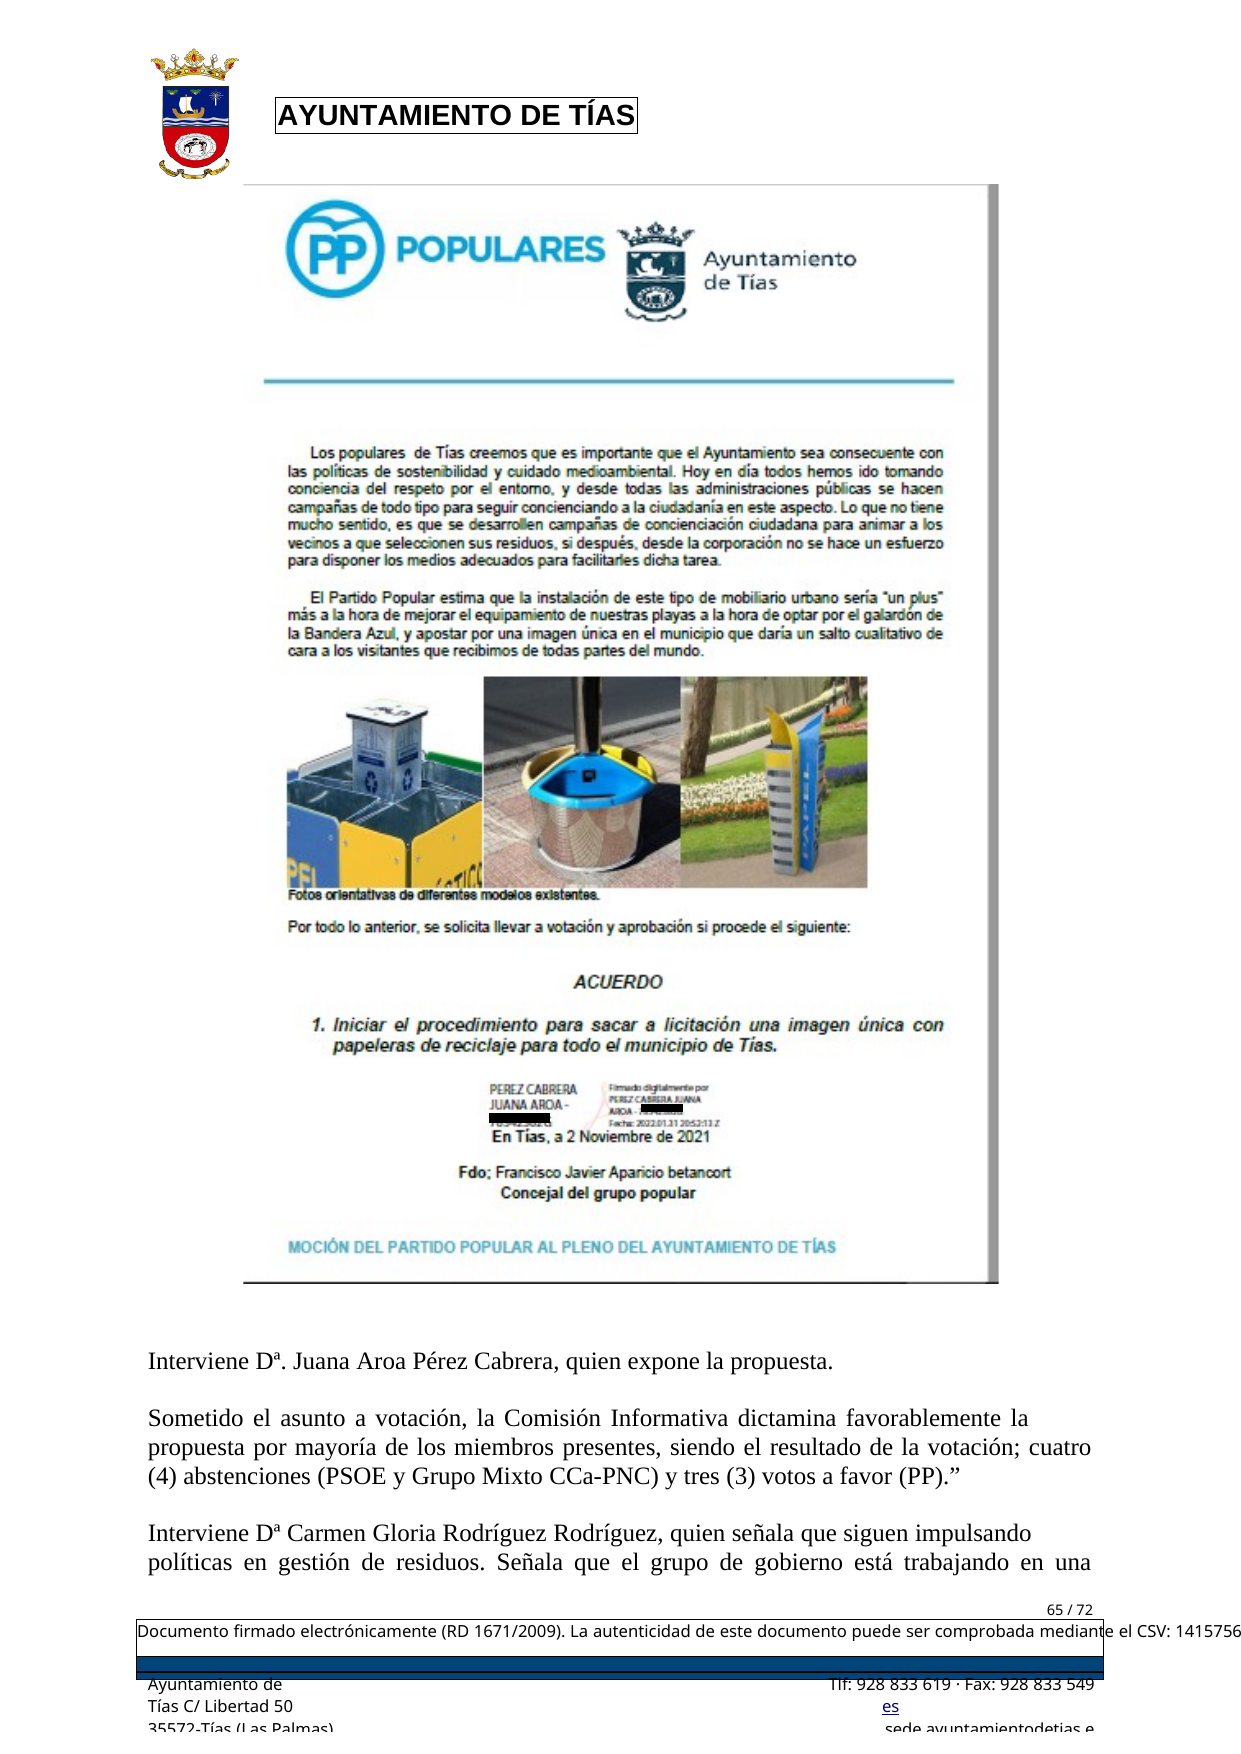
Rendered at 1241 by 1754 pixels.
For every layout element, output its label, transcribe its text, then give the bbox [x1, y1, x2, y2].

text 65 / 72 [135, 1599, 1093, 1619]
text (4) abstenciones (PSOE y Grupo Mixto CCa-PNC) y tres (3) votos a favor (PP).” [148, 1461, 1105, 1490]
text Interviene Dª. Juana Aroa Pérez Cabrera, quien expone la propuesta. [148, 1346, 1105, 1375]
text Interviene Dª Carmen Gloria Rodríguez Rodríguez, quien señala que siguen impulsando políticas en gestión de residuos. Señala que el grupo de gobierno está trabajando en una [148, 1518, 1105, 1576]
picture [243, 184, 999, 1284]
text Sometido el asunto a votación, la Comisión Informativa dictamina favorablemente la propuesta por mayoría de los miembros presentes, siendo el resultado de la votación; cuatro [148, 1403, 1105, 1461]
picture [150, 48, 241, 179]
